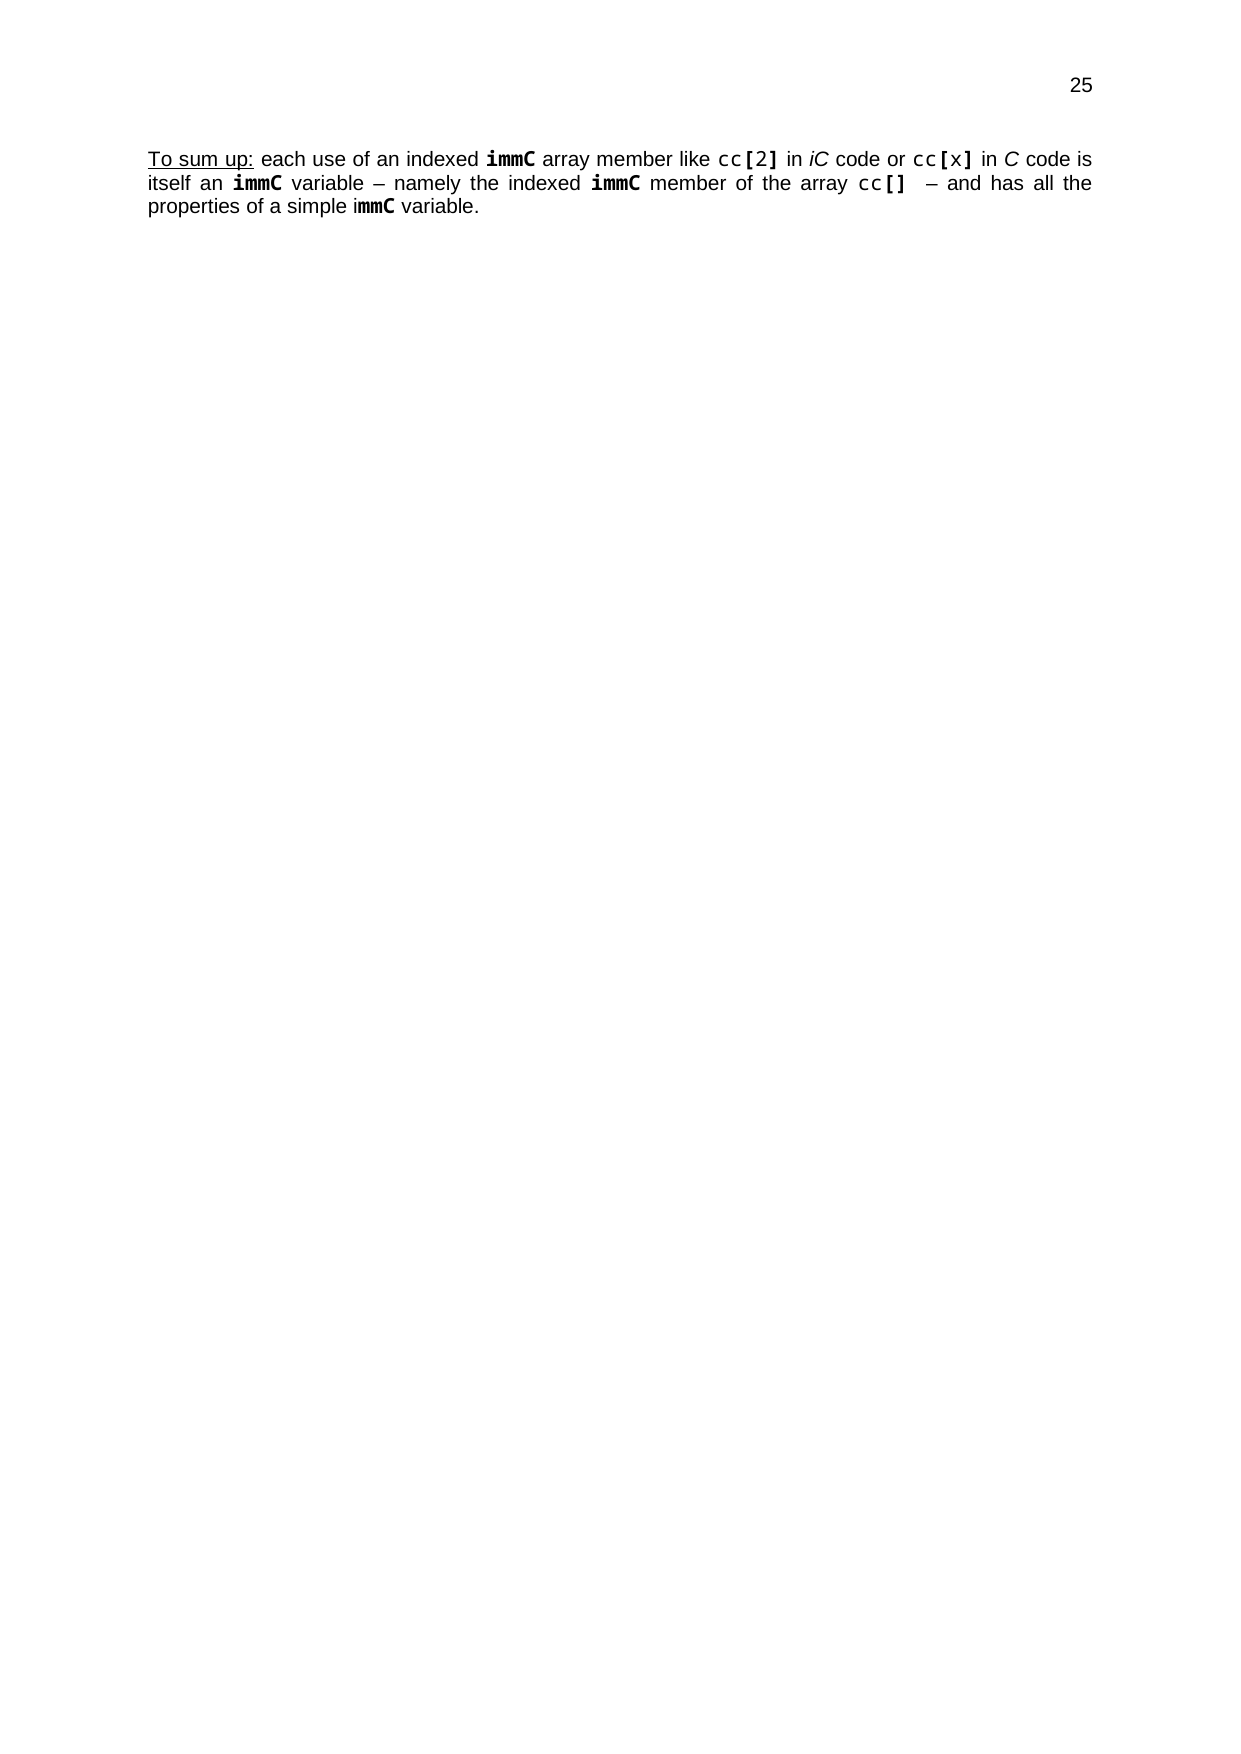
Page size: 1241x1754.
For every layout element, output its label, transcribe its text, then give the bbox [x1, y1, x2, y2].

text To sum up: each use of an indexed immC array member like cc[2] in iC code or cc[x] in C code is itself an immC variable – namely the indexed immC member of the array cc[] – and has all the properties of a simple immC variable. [148, 148, 1092, 219]
